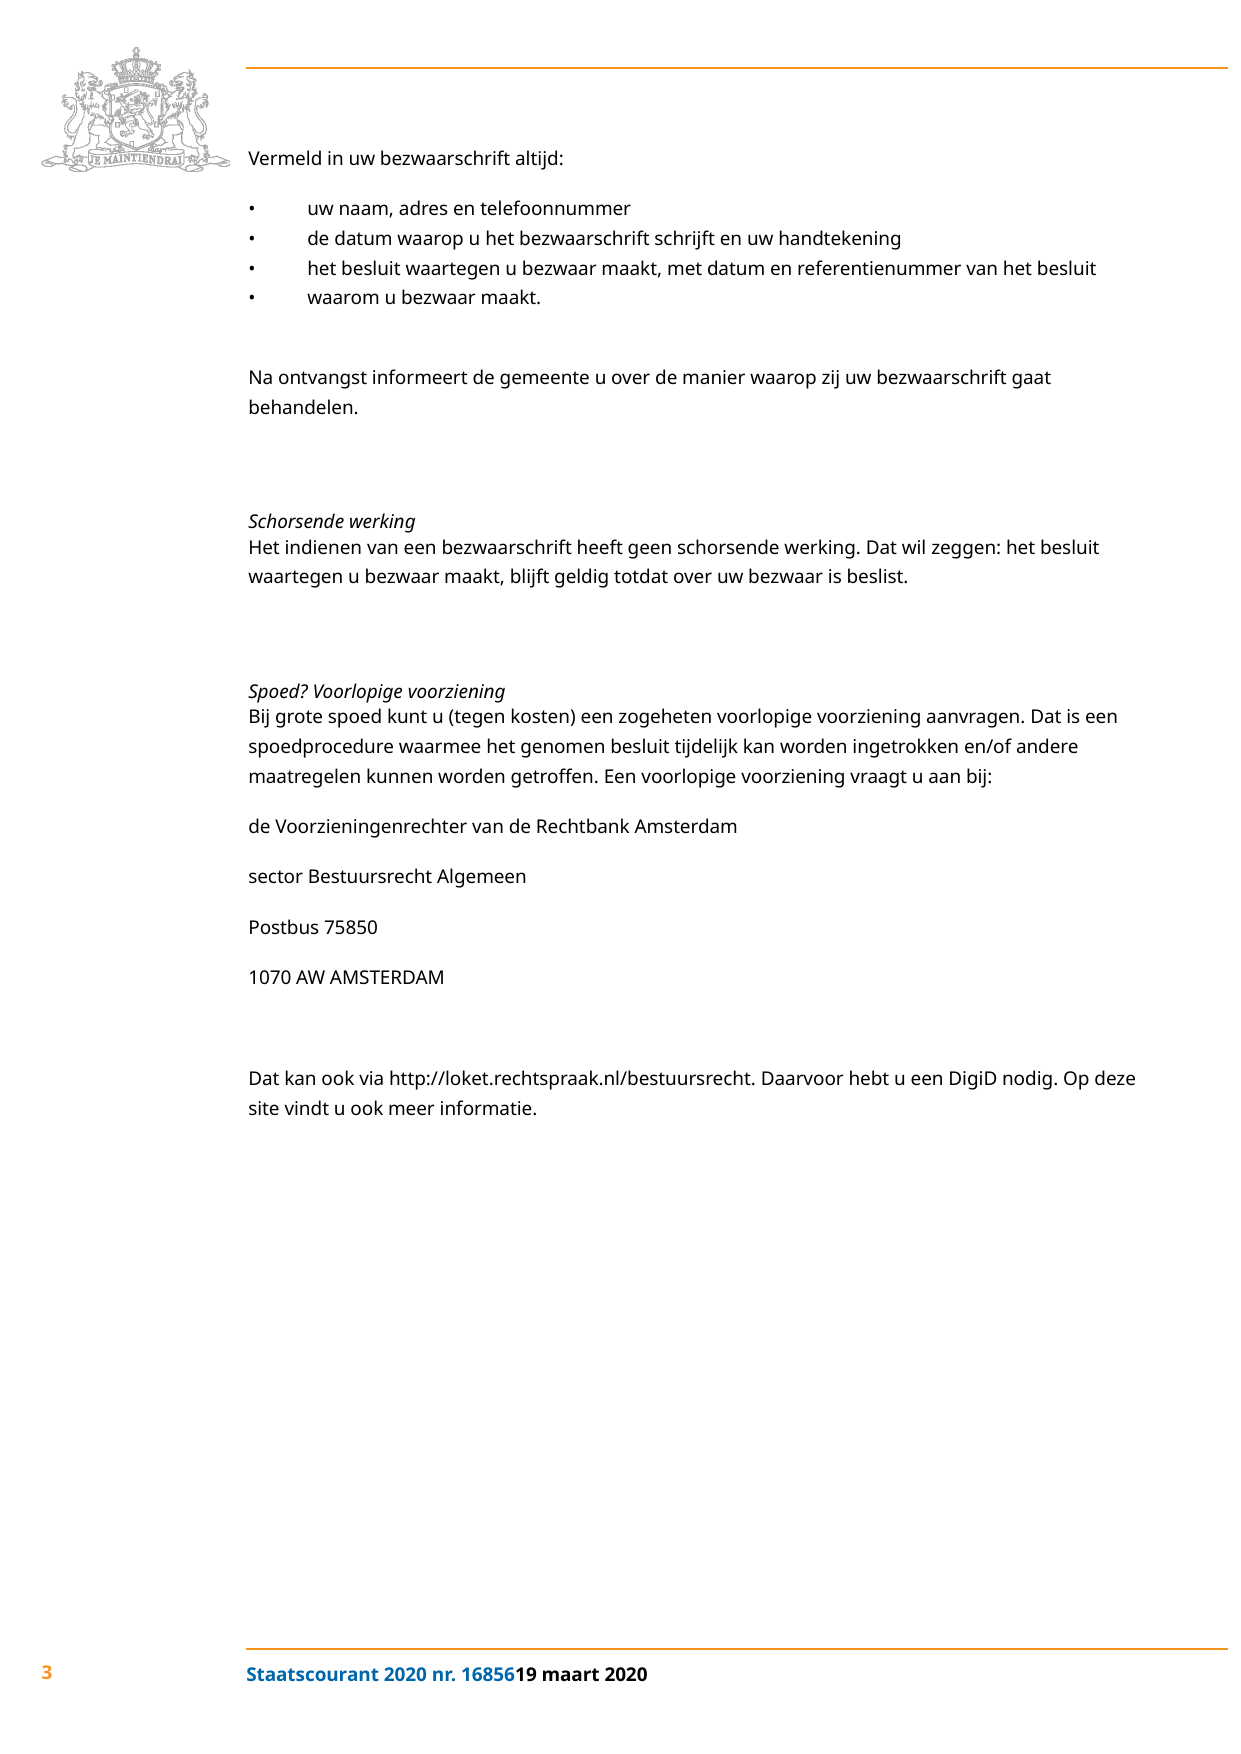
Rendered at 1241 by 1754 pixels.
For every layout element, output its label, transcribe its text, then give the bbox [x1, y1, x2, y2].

text Na ontvangst informeert de gemeente u over de manier waarop zij uw bezwaarschrift gaat behandelen. [248, 364, 1152, 420]
text Dat kan ook via http://loket.rechtspraak.nl/bestuursrecht. Daarvoor hebt u een DigiD nodig. Op deze site vindt u ook meer informatie. [248, 1065, 1152, 1121]
text 1070 AW AMSTERDAM [248, 964, 1152, 990]
text Spoed? Voorlopige voorziening [248, 678, 1152, 704]
list de datum waarop u het bezwaarschrift schrijft en uw handtekening [248, 225, 1152, 251]
list uw naam, adres en telefoonnummer [248, 196, 1152, 221]
text Schorsende werking [248, 508, 1152, 534]
text Het indienen van een bezwaarschrift heeft geen schorsende werking. Dat wil zeggen: het besluit waartegen u bezwaar maakt, blijft geldig totdat over uw bezwaar is beslist. [248, 534, 1152, 589]
text Postbus 75850 [248, 914, 1152, 940]
text sector Bestuursrecht Algemeen [248, 864, 1152, 889]
list waarom u bezwaar maakt. [248, 284, 1152, 310]
text Bij grote spoed kunt u (tegen kosten) een zogeheten voorlopige voorziening aanvragen. Dat is een spoedprocedure waarmee het genomen besluit tijdelijk kan worden ingetrokken en/of andere maatregelen kunnen worden getroffen. Een voorlopige voorziening vraagt u aan bij: [248, 704, 1152, 789]
text de Voorzieningenrechter van de Rechtbank Amsterdam [248, 813, 1152, 839]
list het besluit waartegen u bezwaar maakt, met datum en referentienummer van het besluit [248, 255, 1152, 281]
text Vermeld in uw bezwaarschrift altijd: [248, 145, 1152, 171]
picture [41, 47, 231, 172]
